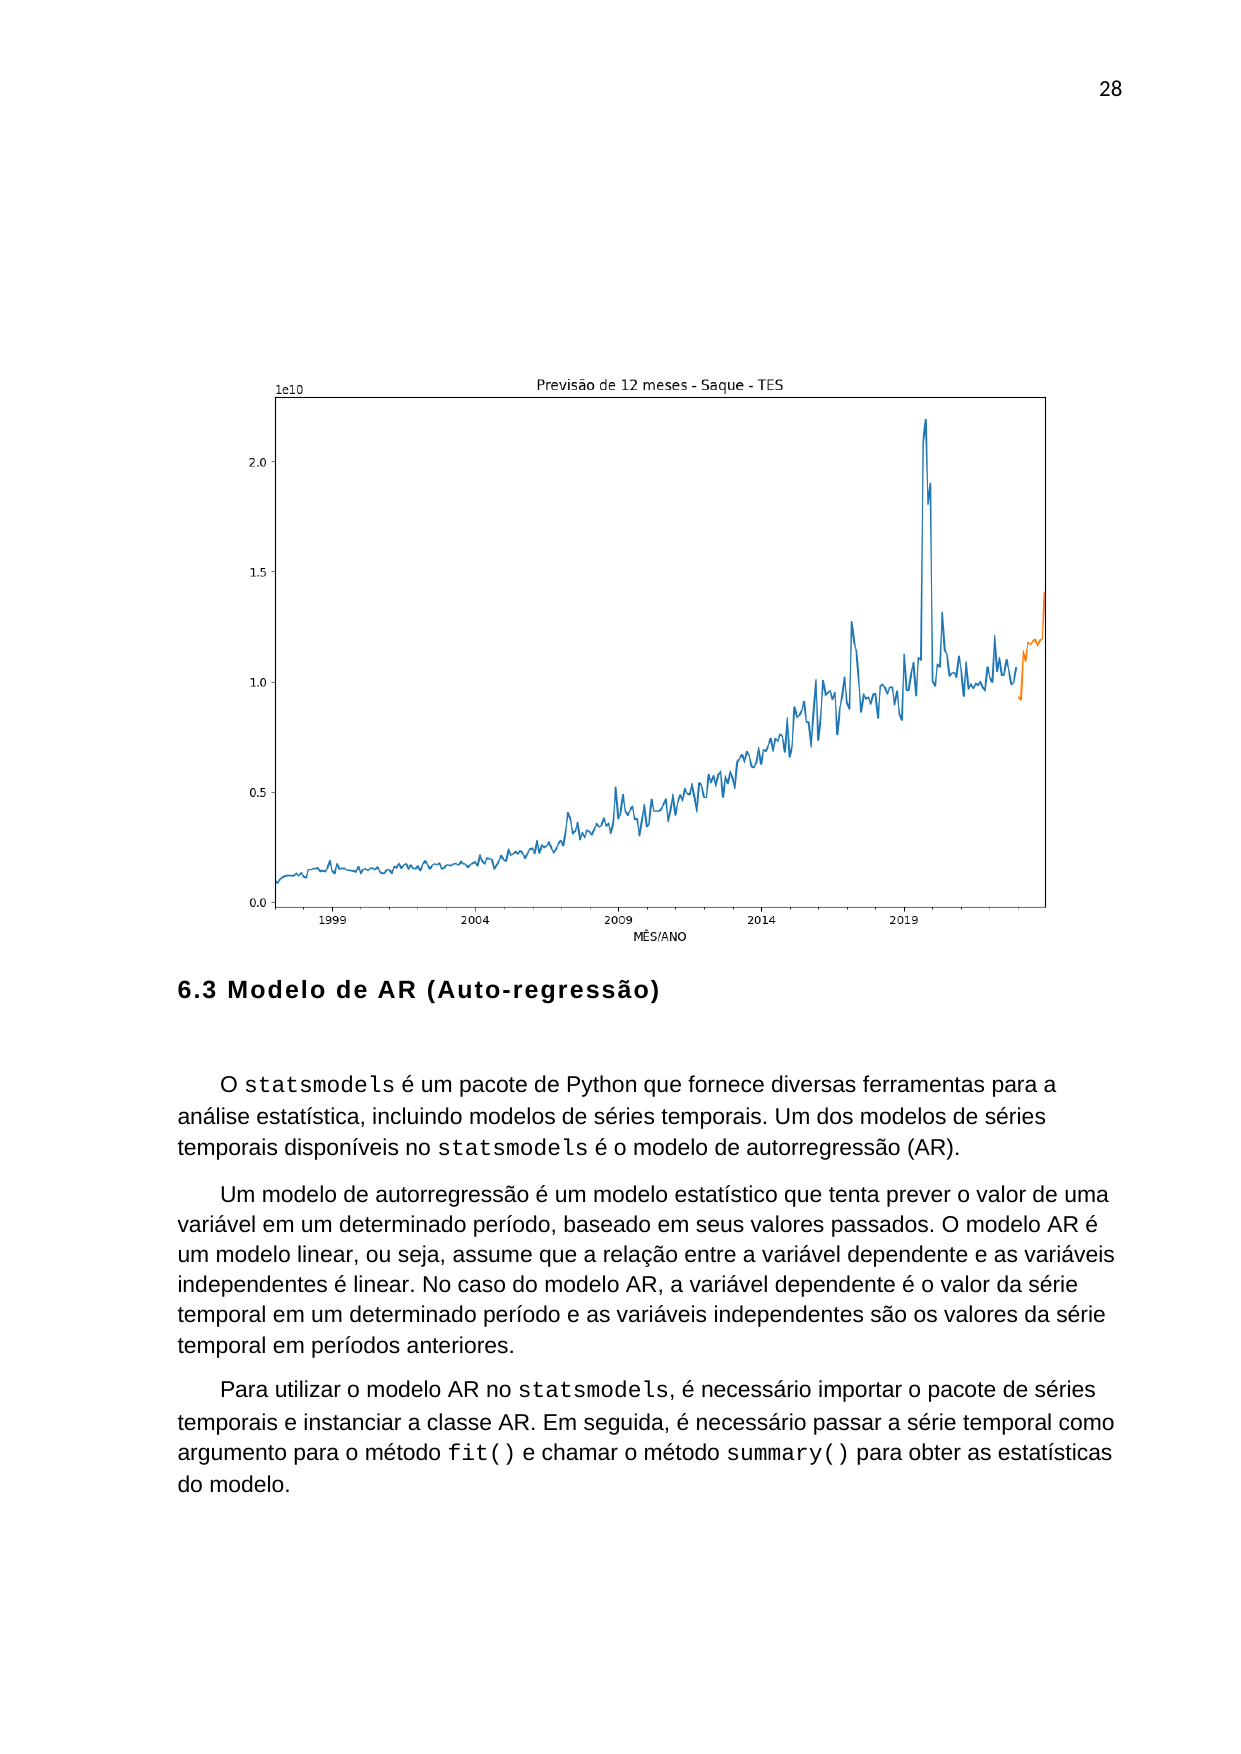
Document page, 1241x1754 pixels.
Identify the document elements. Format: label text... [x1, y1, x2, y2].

text O statsmodels é um pacote de Python que fornece diversas ferramentas para a análise estatística, incluindo modelos de séries temporais. Um dos modelos de séries temporais disponíveis no statsmodels é o modelo de autorregressão (AR). [177, 1071, 1122, 1162]
picture [241, 370, 1052, 951]
text Um modelo de autorregressão é um modelo estatístico que tenta prever o valor de uma variável em um determinado período, baseado em seus valores passados. O modelo AR é um modelo linear, ou seja, assume que a relação entre a variável dependente e as variáveis independentes é linear. No caso do modelo AR, a variável dependente é o valor da série temporal em um determinado período e as variáveis independentes são os valores da série temporal em períodos anteriores. [177, 1181, 1122, 1358]
text Para utilizar o modelo AR no statsmodels, é necessário importar o pacote de séries temporais e instanciar a classe AR. Em seguida, é necessário passar a série temporal como argumento para o método fit() e chamar o método summary() para obter as estatísticas do modelo. [177, 1376, 1122, 1497]
subtitle 6.3 Modelo de AR (Auto-regressão) [177, 975, 1122, 1004]
